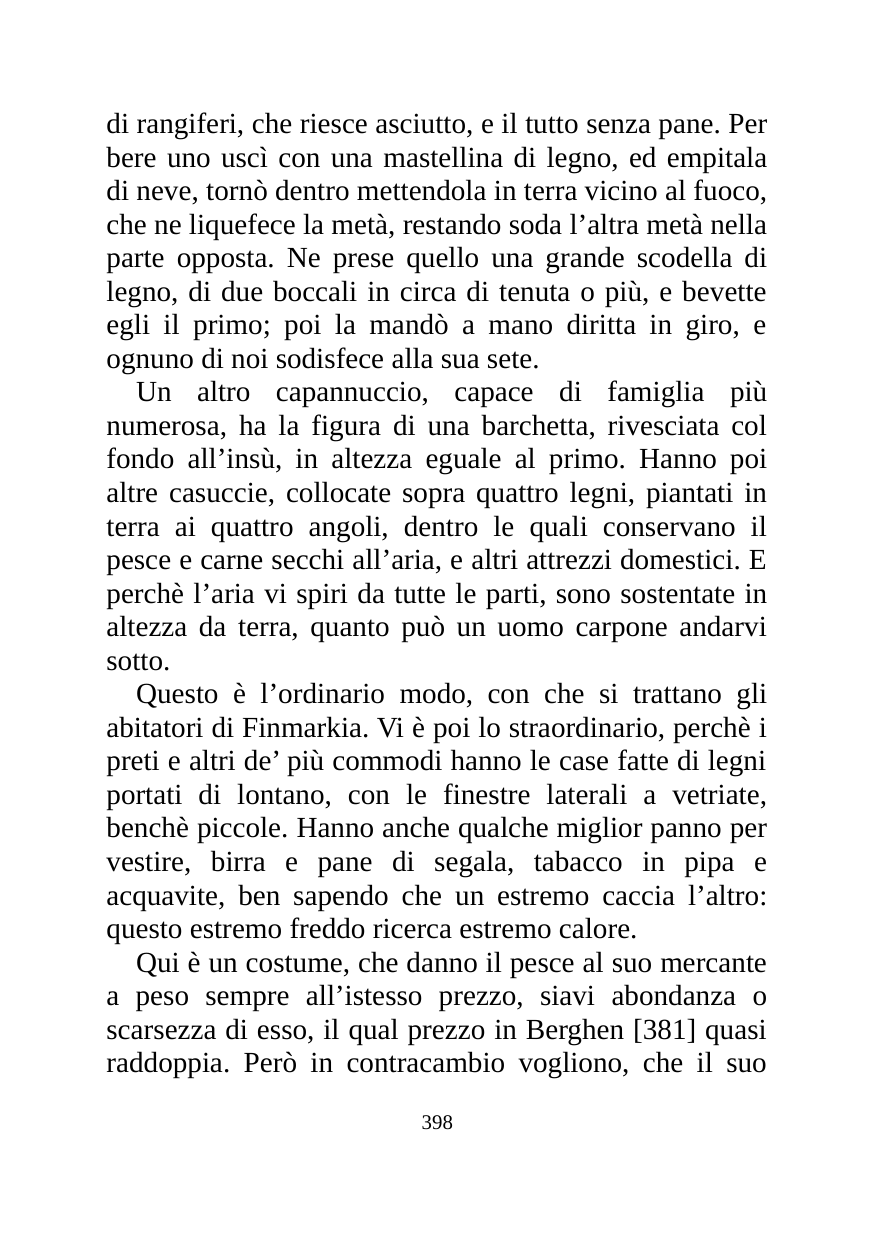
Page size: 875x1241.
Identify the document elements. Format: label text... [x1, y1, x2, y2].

text Questo è l’ordinario modo, con che si trattano gli abitatori di Finmarkia. Vi è poi lo straordinario, perchè i preti e altri de’ più commodi hanno le case fatte di legni portati di lontano, con le finestre laterali a vetriate, benchè piccole. Hanno anche qualche miglior panno per vestire, birra e pane di segala, tabacco in pipa e acquavite, ben sapendo che un estremo caccia l’altro: questo estremo freddo ricerca estremo calore. [106, 676, 768, 945]
text di rangiferi, che riesce asciutto, e il tutto senza pane. Per bere uno uscì con una mastellina di legno, ed empitala di neve, tornò dentro mettendola in terra vicino al fuoco, che ne liquefece la metà, restando soda l’altra metà nella parte opposta. Ne prese quello una grande scodella di legno, di due boccali in circa di tenuta o più, e bevette egli il primo; poi la mandò a mano diritta in giro, e ognuno di noi sodisfece alla sua sete. [106, 106, 768, 374]
text Un altro capannuccio, capace di famiglia più numerosa, ha la figura di una barchetta, rivesciata col fondo all’insù, in altezza eguale al primo. Hanno poi altre casuccie, collocate sopra quattro legni, piantati in terra ai quattro angoli, dentro le quali conservano il pesce e carne secchi all’aria, e altri attrezzi domestici. E perchè l’aria vi spiri da tutte le parti, sono sostentate in altezza da terra, quanto può un uomo carpone andarvi sotto. [106, 374, 768, 676]
text Qui è un costume, che danno il pesce al suo mercante a peso sempre all’istesso prezzo, siavi abondanza o scarsezza di esso, il qual prezzo in Berghen [381] quasi raddoppia. Però in contracambio vogliono, che il suo [106, 945, 768, 1079]
